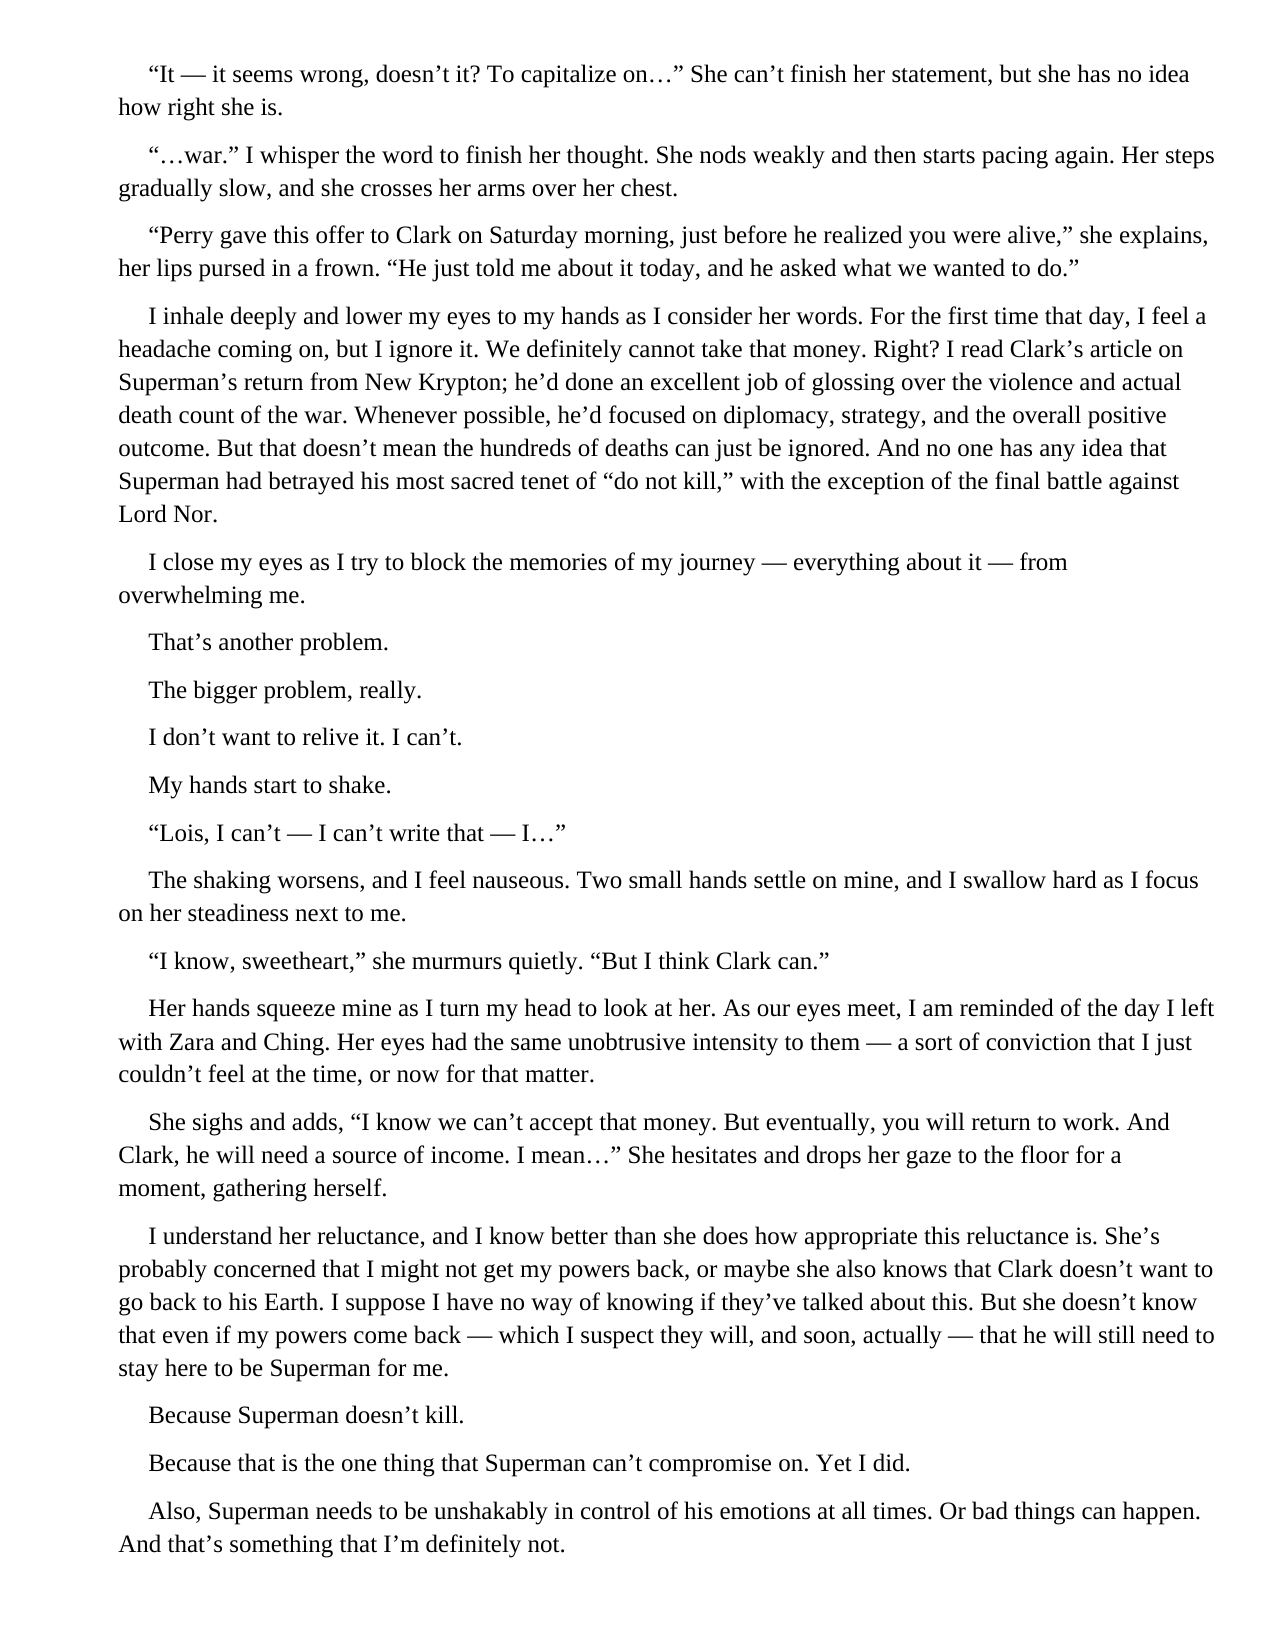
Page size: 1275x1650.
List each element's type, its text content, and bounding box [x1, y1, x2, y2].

text Her hands squeeze mine as I turn my head to look at her. As our eyes meet, I am reminded of the day I left with Zara and Ching. Her eyes had the same unobtrusive intensity to them — a sort of conviction that I just couldn’t feel at the time, or now for that matter. [118, 993, 1216, 1088]
text I inhale deeply and lower my eyes to my hands as I consider her words. For the first time that day, I feel a headache coming on, but I ignore it. We definitely cannot take that money. Right? I read Clark’s article on Superman’s return from New Krypton; he’d done an excellent job of glossing over the violence and actual death count of the war. Whenever possible, he’d focused on diplomacy, strategy, and the overall positive outcome. But that doesn’t mean the hundreds of deaths can just be ignored. And no one has any idea that Superman had betrayed his most sacred tenet of “do not kill,” with the exception of the final battle against Lord Nor. [118, 301, 1216, 528]
text “Perry gave this offer to Clark on Saturday morning, just before he realized you were alive,” she explains, her lips pursed in a frown. “He just told me about it today, and he asked what we wanted to do.” [118, 220, 1216, 282]
text I understand her reluctance, and I know better than she does how appropriate this reluctance is. She’s probably concerned that I might not get my powers back, or maybe she also knows that Clark doesn’t want to go back to his Earth. I suppose I have no way of knowing if they’ve talked about this. But she doesn’t know that even if my powers come back — which I suspect they will, and soon, actually — that he will still need to stay here to be Superman for me. [118, 1221, 1216, 1382]
text “…war.” I whisper the word to finish her thought. She nods weakly and then starts pacing again. Her steps gradually slow, and she crosses her arms over her chest. [118, 140, 1216, 201]
text That’s another problem. [118, 627, 1216, 656]
text Because that is the one thing that Superman can’t compromise on. Yet I did. [118, 1448, 1216, 1477]
text The bigger problem, really. [118, 675, 1216, 704]
text “I know, sweetheart,” she murmurs quietly. “But I think Clark can.” [118, 946, 1216, 975]
text I don’t want to relive it. I can’t. [118, 722, 1216, 751]
text She sighs and adds, “I know we can’t accept that money. But eventually, you will return to work. And Clark, he will need a source of income. I mean…” She hesitates and drops her gaze to the floor for a moment, gathering herself. [118, 1107, 1216, 1202]
text I close my eyes as I try to block the memories of my journey — everything about it — from overwhelming me. [118, 547, 1216, 608]
text Also, Superman needs to be unshakably in control of his emotions at all times. Or bad things can happen. And that’s something that I’m definitely not. [118, 1496, 1216, 1557]
text “Lois, I can’t — I can’t write that — I…” [118, 818, 1216, 846]
text “It — it seems wrong, doesn’t it? To capitalize on…” She can’t finish her statement, but she has no idea how right she is. [118, 59, 1216, 121]
text My hands start to shake. [118, 770, 1216, 799]
text Because Superman doesn’t kill. [118, 1401, 1216, 1429]
text The shaking worsens, and I feel nauseous. Two small hands settle on mine, and I swallow hard as I focus on her steadiness next to me. [118, 865, 1216, 927]
